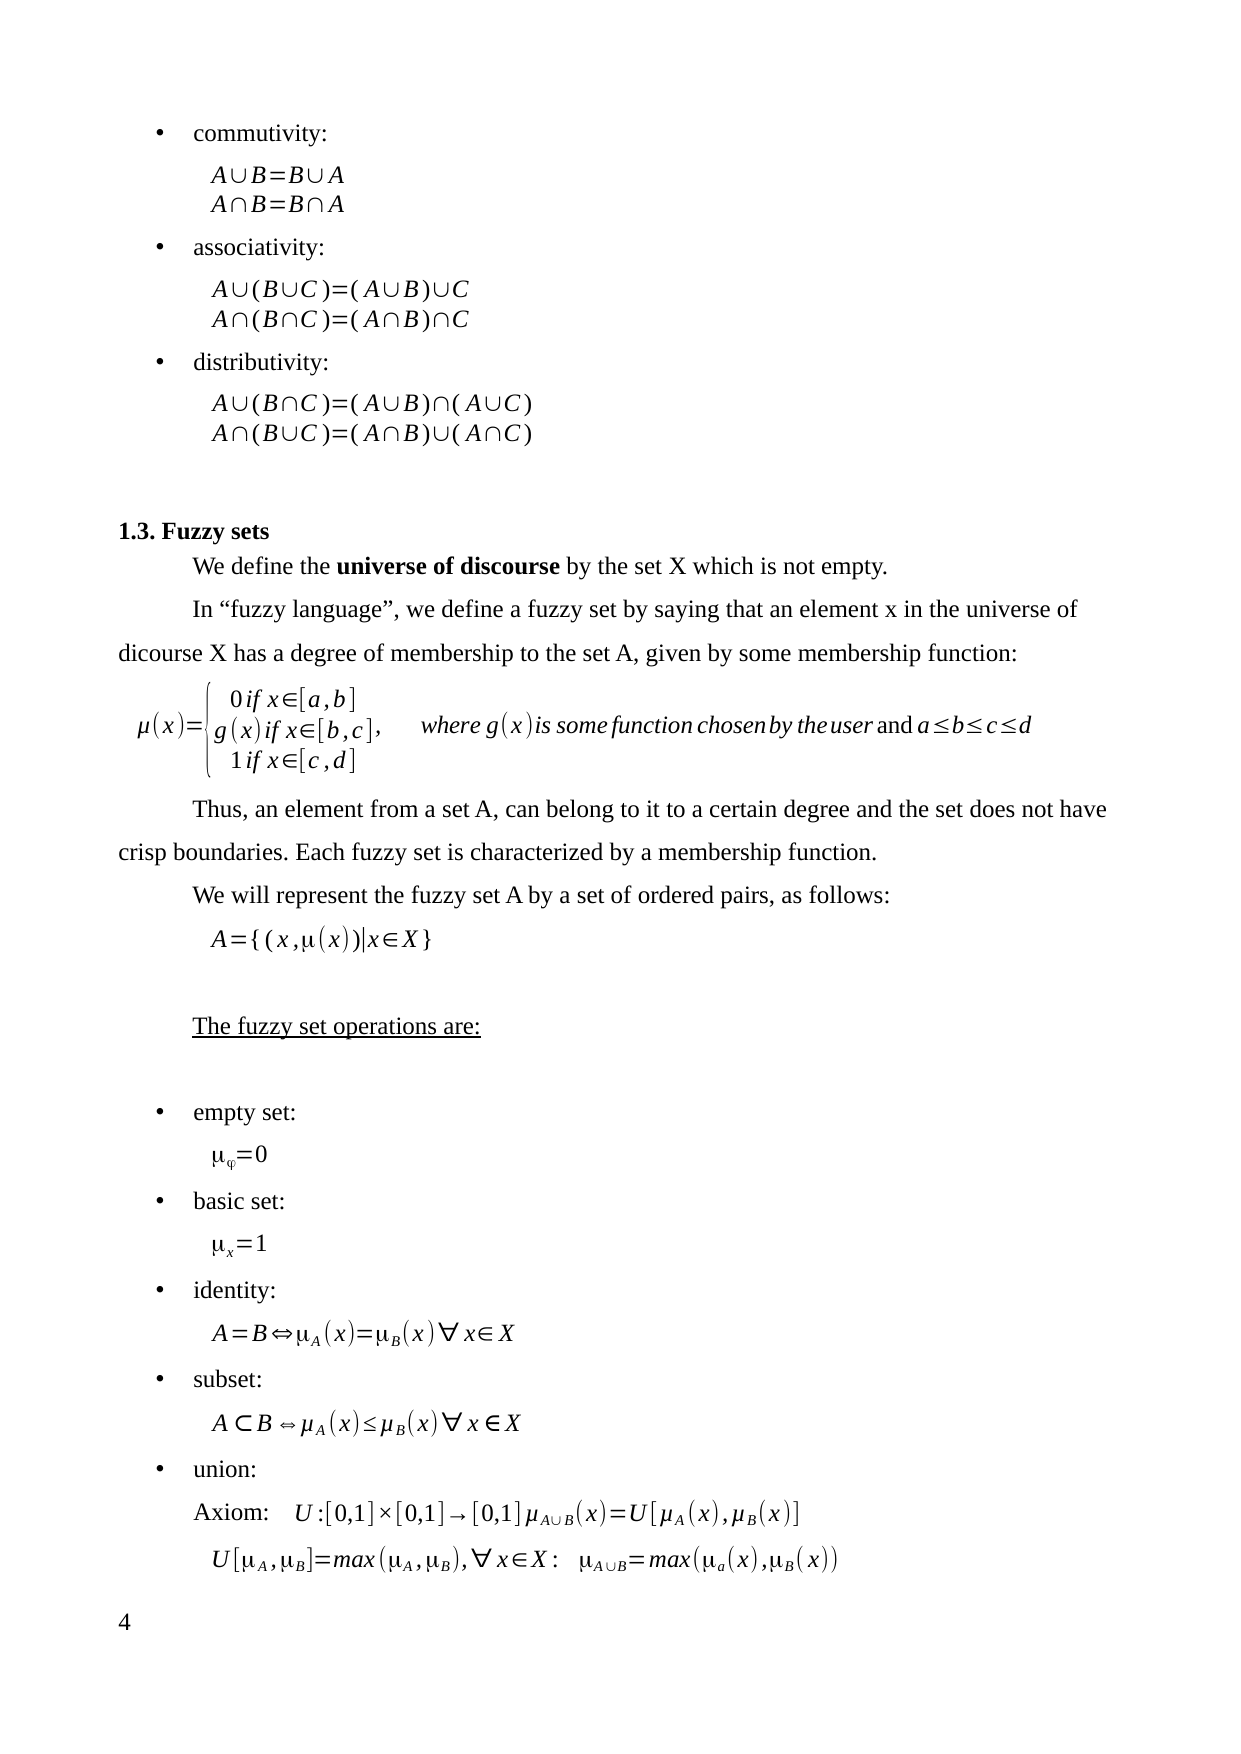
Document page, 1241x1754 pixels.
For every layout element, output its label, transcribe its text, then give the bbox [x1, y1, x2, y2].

list union: [156, 1454, 1122, 1483]
list commutivity: [156, 118, 1122, 147]
list Axiom: [156, 1497, 1122, 1529]
text The fuzzy set operations are: [118, 1011, 1122, 1040]
list empty set: [156, 1097, 1122, 1126]
text We define the universe of discourse by the set X which is not empty. [118, 551, 1122, 580]
text We will represent the fuzzy set A by a set of ordered pairs, as follows: [118, 880, 1122, 909]
list basic set: [156, 1186, 1122, 1215]
text In “fuzzy language”, we define a fuzzy set by saying that an element x in the universe of dicourse X has a degree of membership to the set A, given by some membership function: [118, 594, 1122, 666]
subtitle 1.3. Fuzzy sets [118, 517, 1122, 545]
text Thus, an element from a set A, can belong to it to a certain degree and the set does not have crisp boundaries. Each fuzzy set is characterized by a membership function. [118, 794, 1122, 866]
list distributivity: [156, 347, 1122, 375]
list subset: [156, 1364, 1122, 1393]
list associativity: [156, 232, 1122, 261]
list identity: [156, 1275, 1122, 1304]
